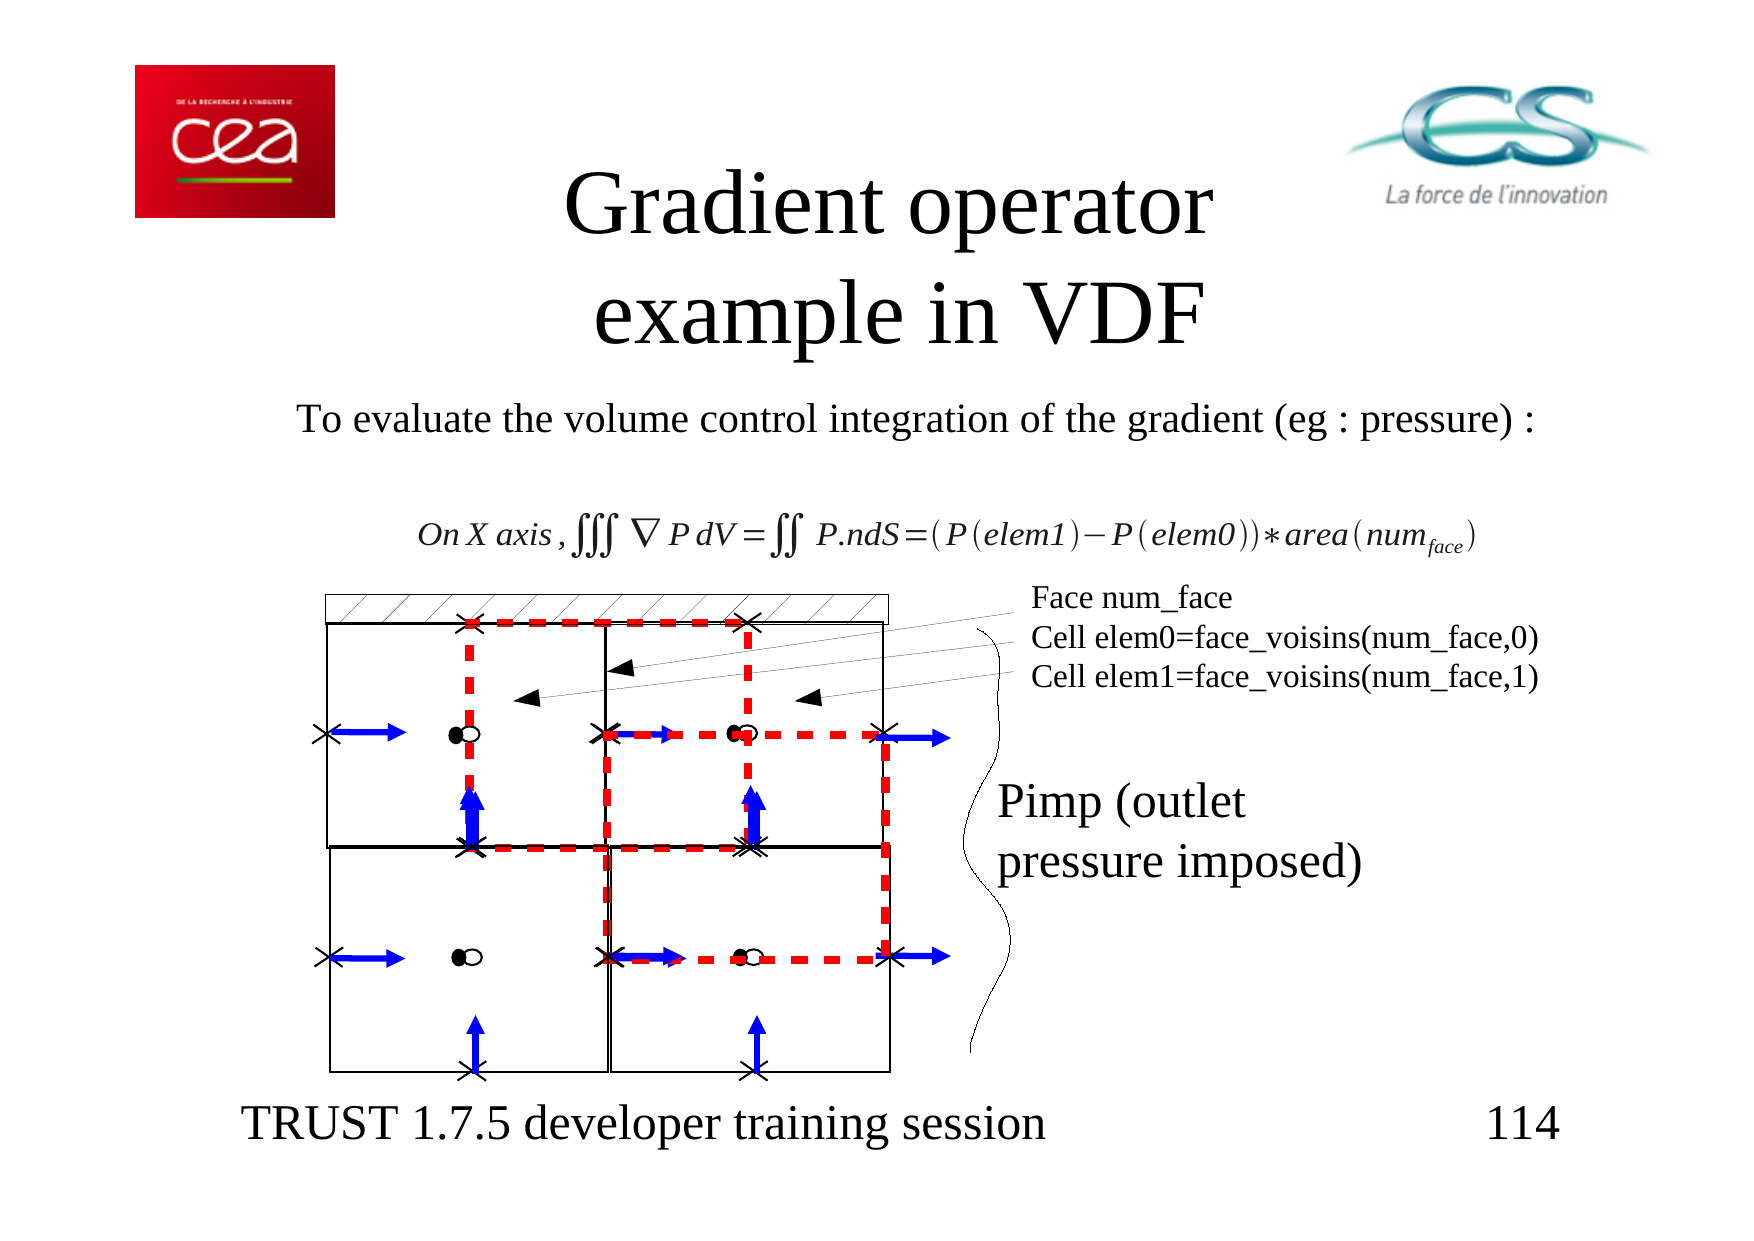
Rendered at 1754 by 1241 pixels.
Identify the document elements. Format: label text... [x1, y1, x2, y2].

text_box Face num_face Cell elem0=face_voisins(num_face,0) Cell elem1=face_voisins(num_face,1) [1016, 567, 1587, 742]
text_box Pimp (outlet pressure imposed) [982, 760, 1421, 895]
text_box [452, 949, 466, 966]
text_box [449, 727, 463, 744]
text_box [325, 594, 889, 625]
text_box [734, 949, 747, 962]
list To evaluate the volume control integration of the gradient (eg : pressure) : [225, 382, 1576, 1125]
title Gradient operator example in VDF [225, 133, 1576, 370]
picture [1340, 73, 1662, 218]
chart [410, 509, 1483, 560]
picture [135, 65, 335, 218]
text_box [727, 725, 740, 742]
